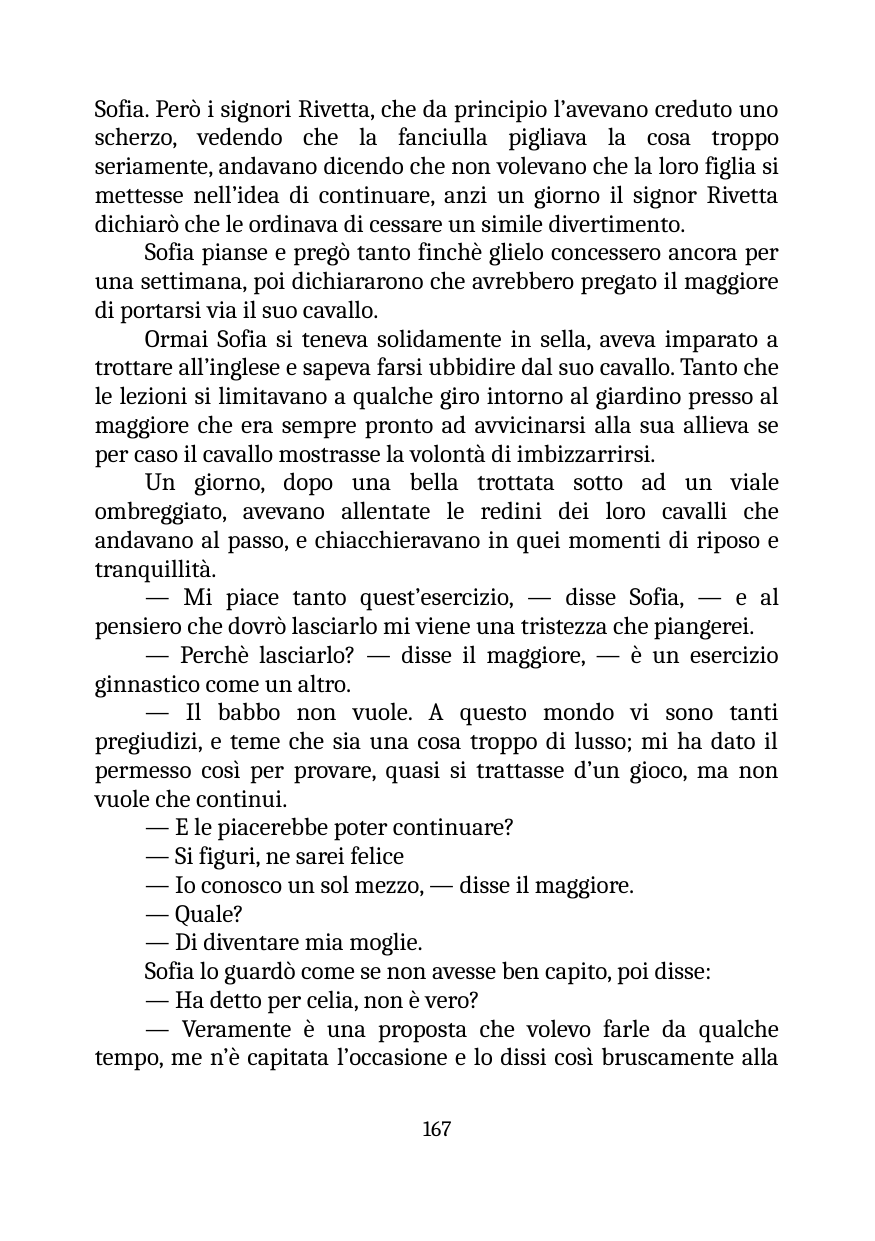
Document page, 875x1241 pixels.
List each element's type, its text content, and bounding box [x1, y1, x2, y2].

text Sofia. Però i signori Rivetta, che da principio l’avevano creduto uno scherzo, vedendo che la fanciulla pigliava la cosa troppo seriamente, andavano dicendo che non volevano che la loro figlia si mettesse nell’idea di continuare, anzi un giorno il signor Rivetta dichiarò che le ordinava di cessare un simile divertimento. [94, 94, 779, 238]
text — Di diventare mia moglie. [94, 928, 779, 957]
text — Mi piace tanto quest’esercizio, — disse Sofia, — e al pensiero che dovrò lasciarlo mi viene una tristezza che piangerei. [94, 583, 779, 641]
text — Veramente è una proposta che volevo farle da qualche tempo, me n’è capitata l’occasione e lo dissi così bruscamente alla [94, 1014, 779, 1072]
text — Si figuri, ne sarei felice [94, 842, 779, 871]
text Sofia pianse e pregò tanto finchè glielo concessero ancora per una settimana, poi dichiararono che avrebbero pregato il maggiore di portarsi via il suo cavallo. [94, 238, 779, 324]
text Sofia lo guardò come se non avesse ben capito, poi disse: [94, 957, 779, 986]
text — Il babbo non vuole. A questo mondo vi sono tanti pregiudizi, e teme che sia una cosa troppo di lusso; mi ha dato il permesso così per provare, quasi si trattasse d’un gioco, ma non vuole che continui. [94, 698, 779, 813]
text — Perchè lasciarlo? — disse il maggiore, — è un esercizio ginnastico come un altro. [94, 641, 779, 698]
text — Io conosco un sol mezzo, — disse il maggiore. [94, 871, 779, 899]
text — Ha detto per celia, non è vero? [94, 986, 779, 1014]
text Ormai Sofia si teneva solidamente in sella, aveva imparato a trottare all’inglese e sapeva farsi ubbidire dal suo cavallo. Tanto che le lezioni si limitavano a qualche giro intorno al giardino presso al maggiore che era sempre pronto ad avvicinarsi alla sua allieva se per caso il cavallo mostrasse la volontà di imbizzarrirsi. [94, 324, 779, 468]
text — Quale? [94, 899, 779, 928]
text — E le piacerebbe poter continuare? [94, 813, 779, 842]
text Un giorno, dopo una bella trottata sotto ad un viale ombreggiato, avevano allentate le redini dei loro cavalli che andavano al passo, e chiacchieravano in quei momenti di riposo e tranquillità. [94, 468, 779, 583]
